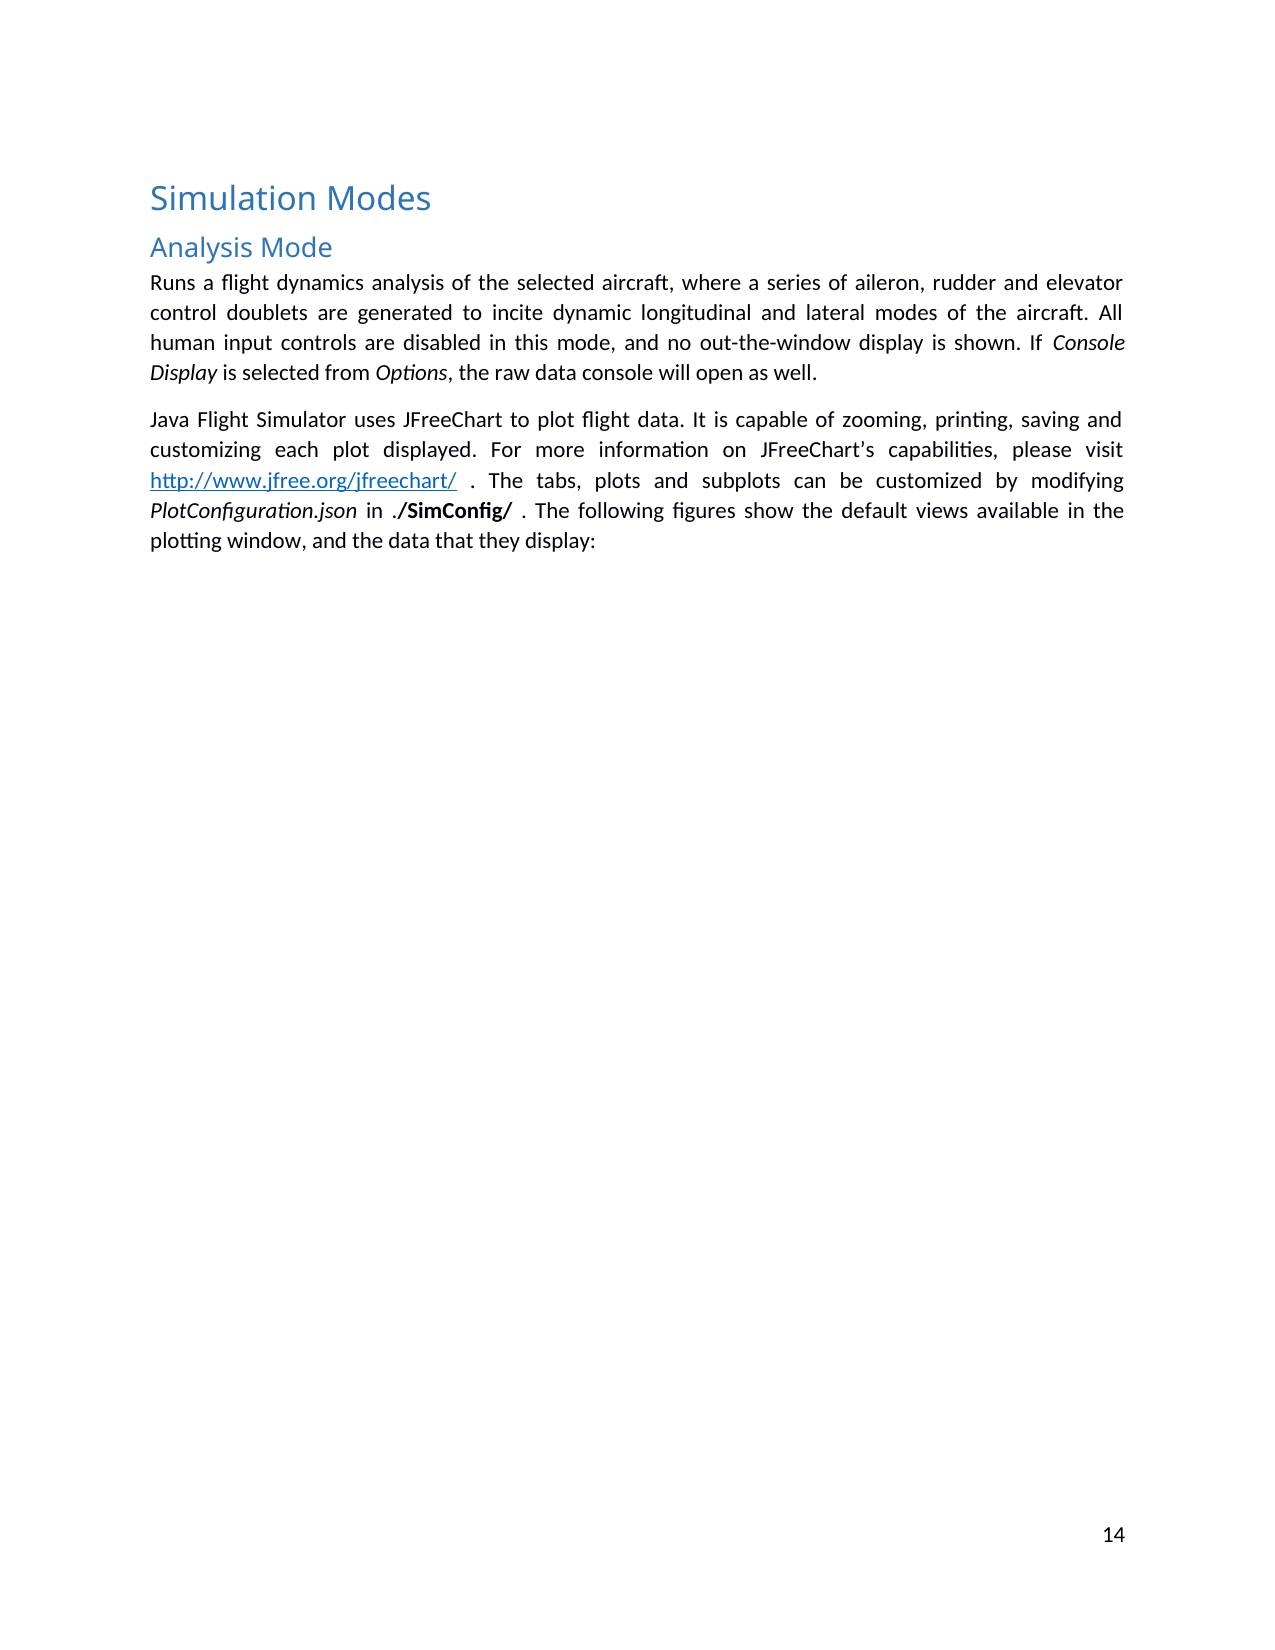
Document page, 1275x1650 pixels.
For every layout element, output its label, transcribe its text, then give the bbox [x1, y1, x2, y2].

subtitle Analysis Mode [150, 228, 1125, 265]
text Java Flight Simulator uses JFreeChart to plot flight data. It is capable of zooming, printing, saving and customizing each plot displayed. For more information on JFreeChart’s capabilities, please visit http://www.jfree.org/jfreechart/ . The tabs, plots and subplots can be customized by modifying PlotConfiguration.json in ./SimConfig/ . The following figures show the default views available in the plotting window, and the data that they display: [150, 405, 1125, 554]
text Runs a flight dynamics analysis of the selected aircraft, where a series of aileron, rudder and elevator control doublets are generated to incite dynamic longitudinal and lateral modes of the aircraft. All human input controls are disabled in this mode, and no out-the-window display is shown. If Console Display is selected from Options, the raw data console will open as well. [150, 268, 1125, 387]
subtitle Simulation Modes [150, 175, 1125, 220]
